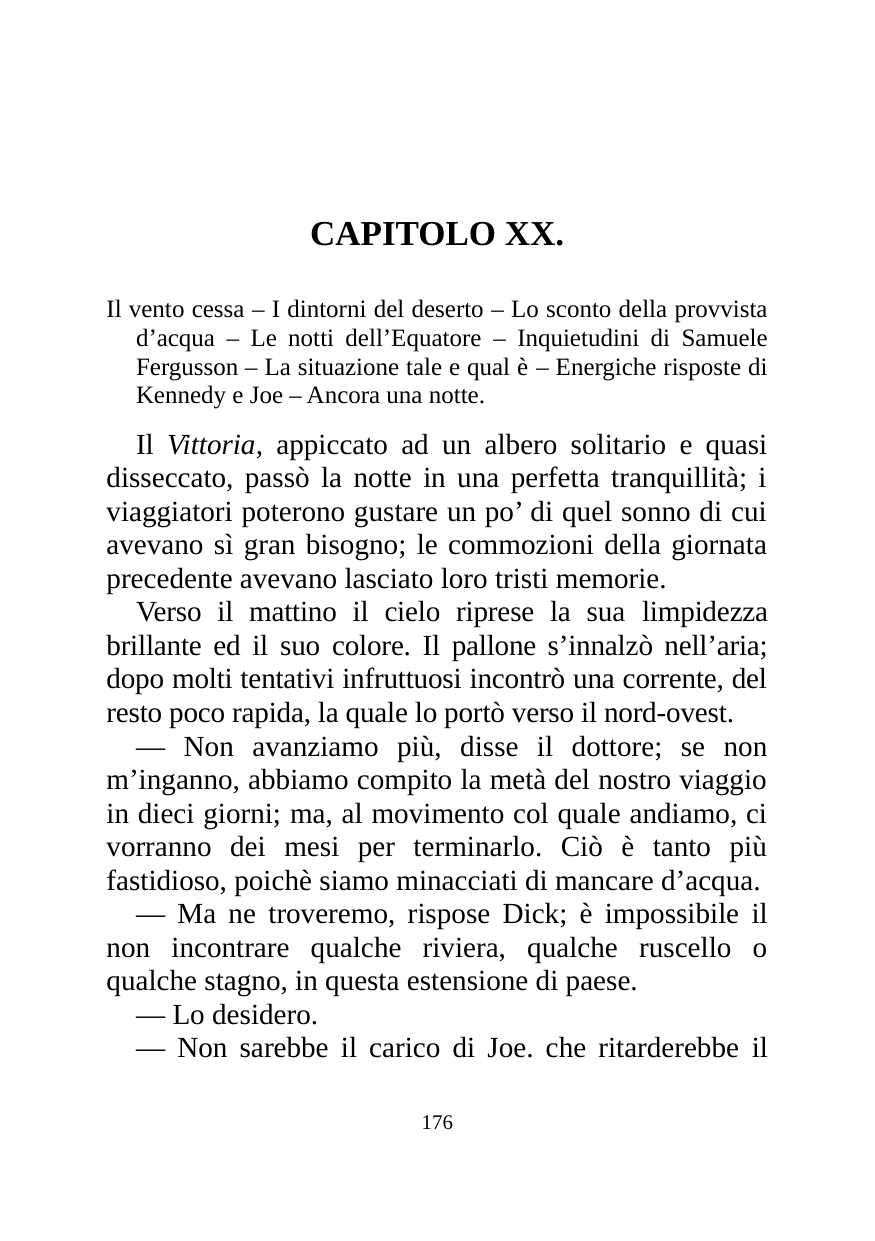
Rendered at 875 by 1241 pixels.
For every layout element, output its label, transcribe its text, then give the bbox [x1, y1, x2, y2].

text — Lo desidero. [106, 997, 768, 1031]
subtitle CAPITOLO XX. [106, 212, 768, 253]
text — Ma ne troveremo, rispose Dick; è impossibile il non incontrare qualche riviera, qualche ruscello o qualche stagno, in questa estensione di paese. [106, 896, 768, 997]
text Verso il mattino il cielo riprese la sua limpidezza brillante ed il suo colore. Il pallone s’innalzò nell’aria; dopo molti tentativi infruttuosi incontrò una corrente, del resto poco rapida, la quale lo portò verso il nord-ovest. [106, 594, 768, 729]
text Il Vittoria, appiccato ad un albero solitario e quasi disseccato, passò la notte in una perfetta tranquillità; i viaggiatori poterono gustare un po’ di quel sonno di cui avevano sì gran bisogno; le commozioni della giornata precedente avevano lasciato loro tristi memorie. [106, 427, 768, 594]
text Il vento cessa ‒ I dintorni del deserto ‒ Lo sconto della provvista d’acqua ‒ Le notti dell’Equatore ‒ Inquietudini di Samuele Fergusson ‒ La situazione tale e qual è ‒ Energiche risposte di Kennedy e Joe ‒ Ancora una notte. [106, 294, 768, 409]
text — Non sarebbe il carico di Joe. che ritarderebbe il [106, 1031, 768, 1064]
text — Non avanziamo più, disse il dottore; se non m’inganno, abbiamo compito la metà del nostro viaggio in dieci giorni; ma, al movimento col quale andiamo, ci vorranno dei mesi per terminarlo. Ciò è tanto più fastidioso, poichè siamo minacciati di mancare d’acqua. [106, 729, 768, 896]
